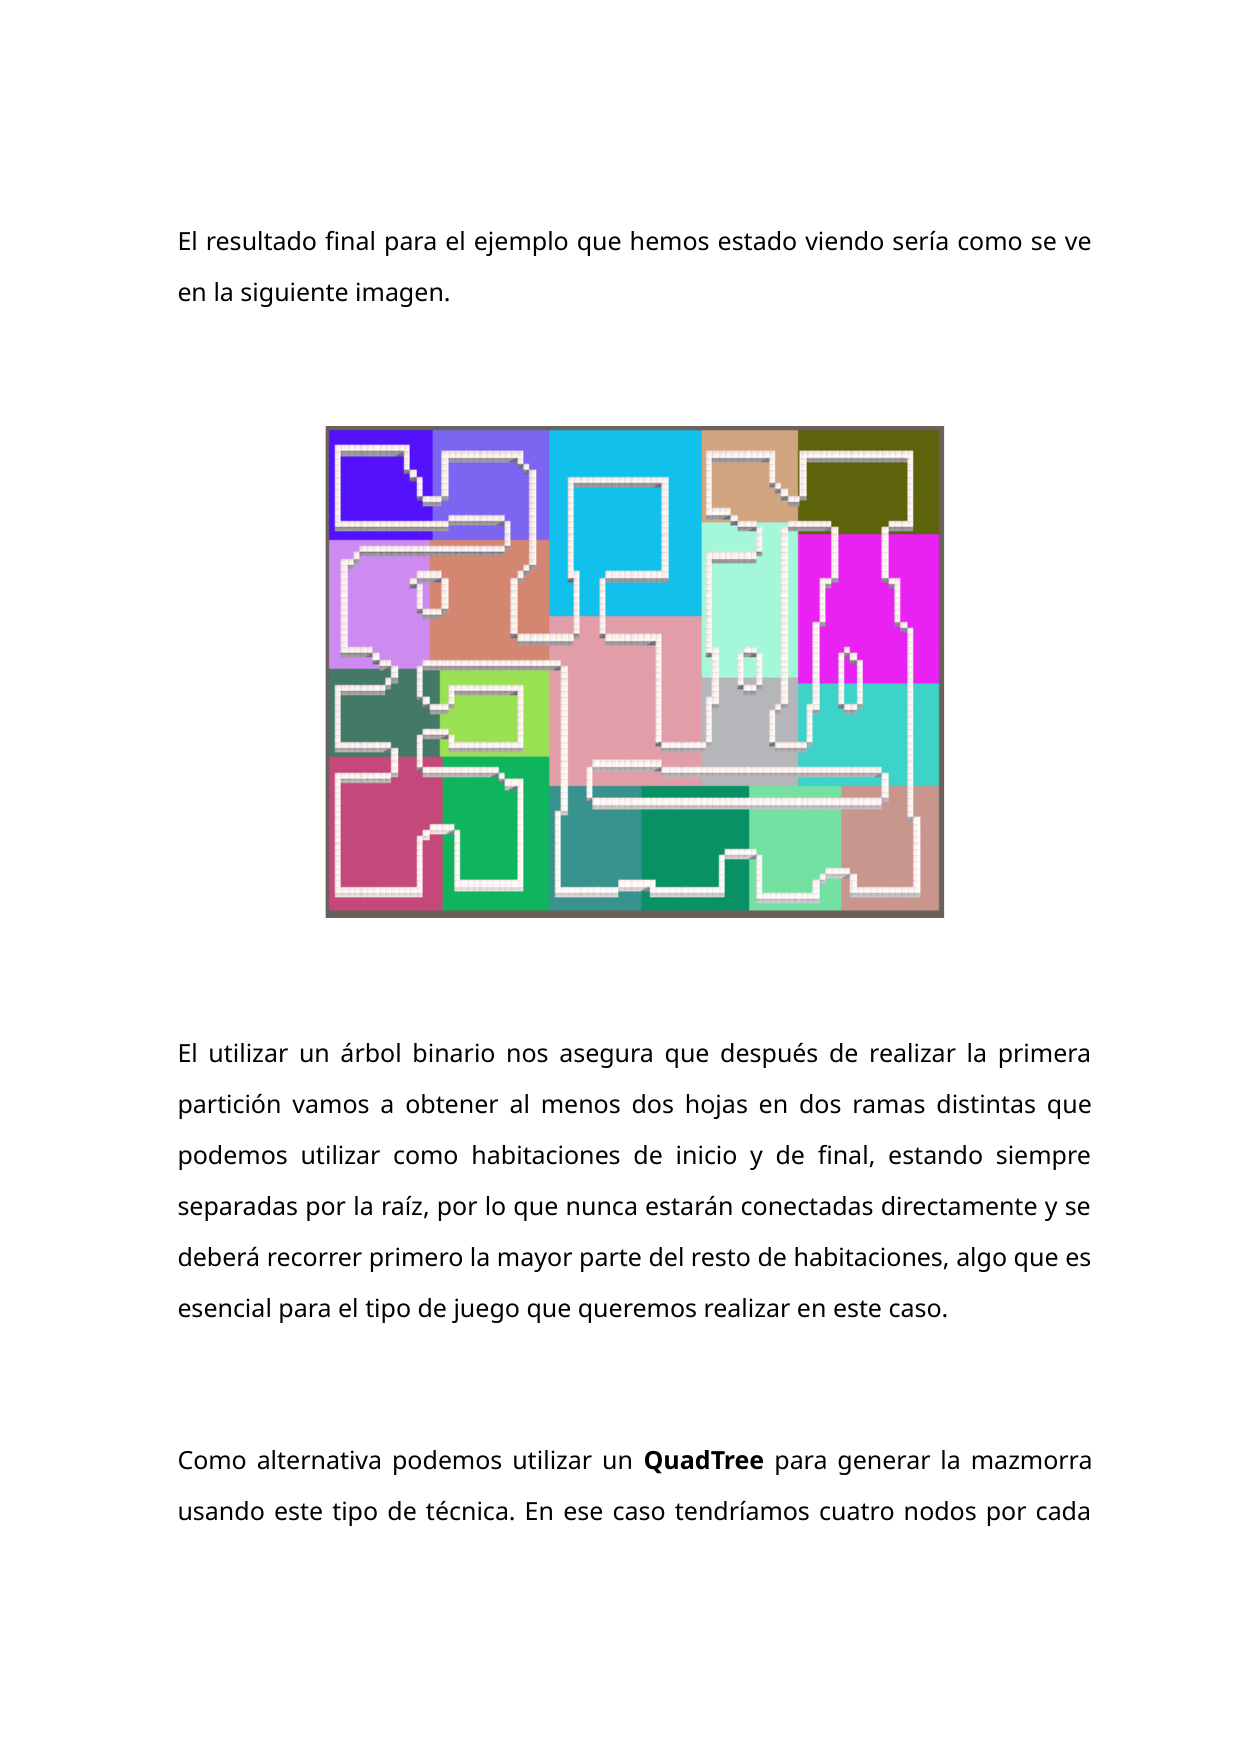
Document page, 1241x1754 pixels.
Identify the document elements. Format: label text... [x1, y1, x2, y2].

picture [325, 426, 945, 918]
text Como alternativa podemos utilizar un QuadTree para generar la mazmorra usando este tipo de técnica. En ese caso tendríamos cuatro nodos por cada [177, 1443, 1093, 1528]
text El utilizar un árbol binario nos asegura que después de realizar la primera partición vamos a obtener al menos dos hojas en dos ramas distintas que podemos utilizar como habitaciones de inicio y de final, estando siempre separadas por la raíz, por lo que nunca estarán conectadas directamente y se deberá recorrer primero la mayor parte del resto de habitaciones, algo que es esencial para el tipo de juego que queremos realizar en este caso. [177, 1035, 1093, 1325]
text El resultado final para el ejemplo que hemos estado viendo sería como se ve en la siguiente imagen. [177, 224, 1093, 309]
